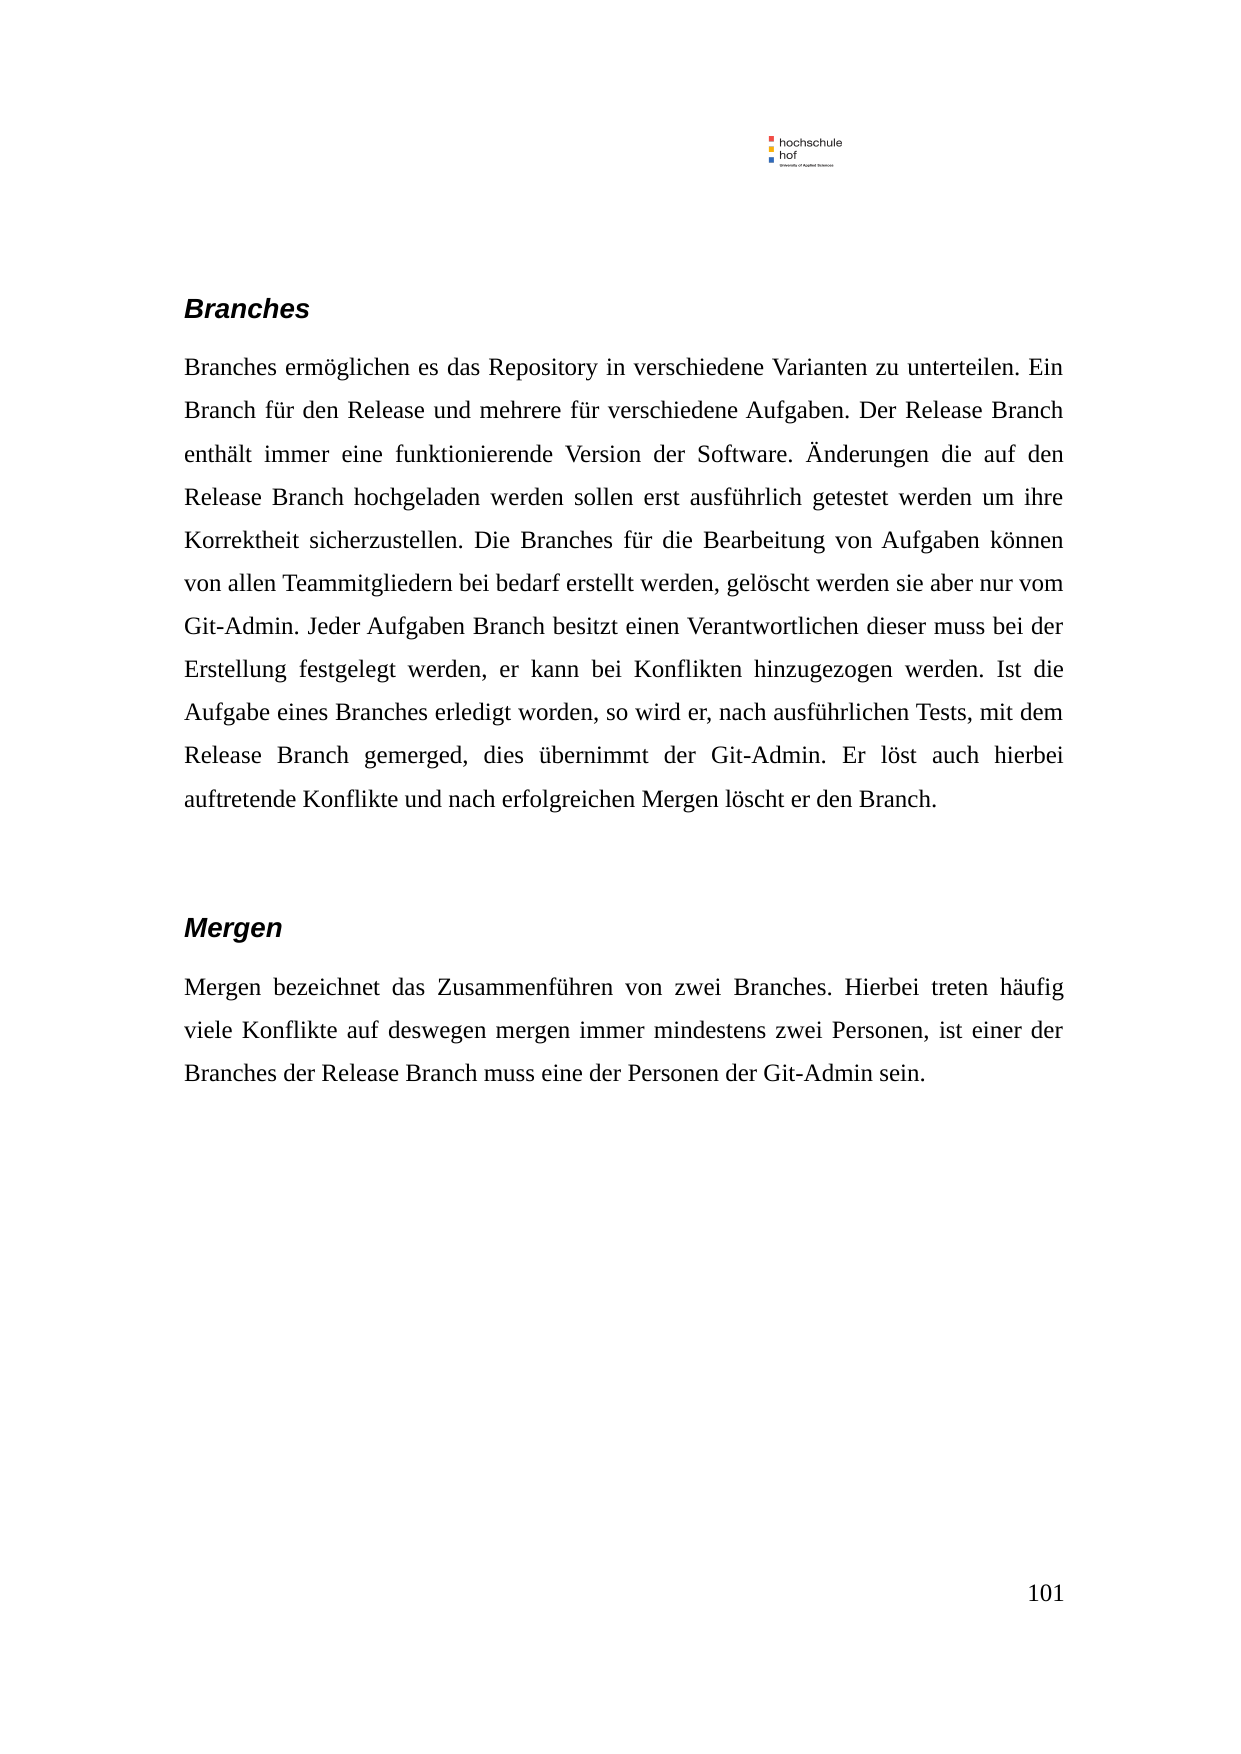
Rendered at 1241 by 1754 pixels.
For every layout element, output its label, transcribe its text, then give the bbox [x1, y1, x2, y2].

picture [768, 136, 842, 167]
subtitle Mergen [184, 912, 1064, 943]
text Branches ermöglichen es das Repository in verschiedene Varianten zu unterteilen. Ein Branch für den Release und mehrere für verschiedene Aufgaben. Der Release Branch enthält immer eine funktionierende Version der Software. Änderungen die auf den Release Branch hochgeladen werden sollen erst ausführlich getestet werden um ihre Korrektheit sicherzustellen. Die Branches für die Bearbeitung von Aufgaben können von allen Teammitgliedern bei bedarf erstellt werden, gelöscht werden sie aber nur vom Git-Admin. Jeder Aufgaben Branch besitzt einen Verantwortlichen dieser muss bei der Erstellung festgelegt werden, er kann bei Konflikten hinzugezogen werden. Ist die Aufgabe eines Branches erledigt worden, so wird er, nach ausführlichen Tests, mit dem Release Branch gemerged, dies übernimmt der Git-Admin. Er löst auch hierbei auftretende Konflikte und nach erfolgreichen Mergen löscht er den Branch. [184, 352, 1064, 812]
text Mergen bezeichnet das Zusammenführen von zwei Branches. Hierbei treten häufig viele Konflikte auf deswegen mergen immer mindestens zwei Personen, ist einer der Branches der Release Branch muss eine der Personen der Git-Admin sein. [184, 972, 1064, 1087]
subtitle Branches [184, 292, 1064, 324]
